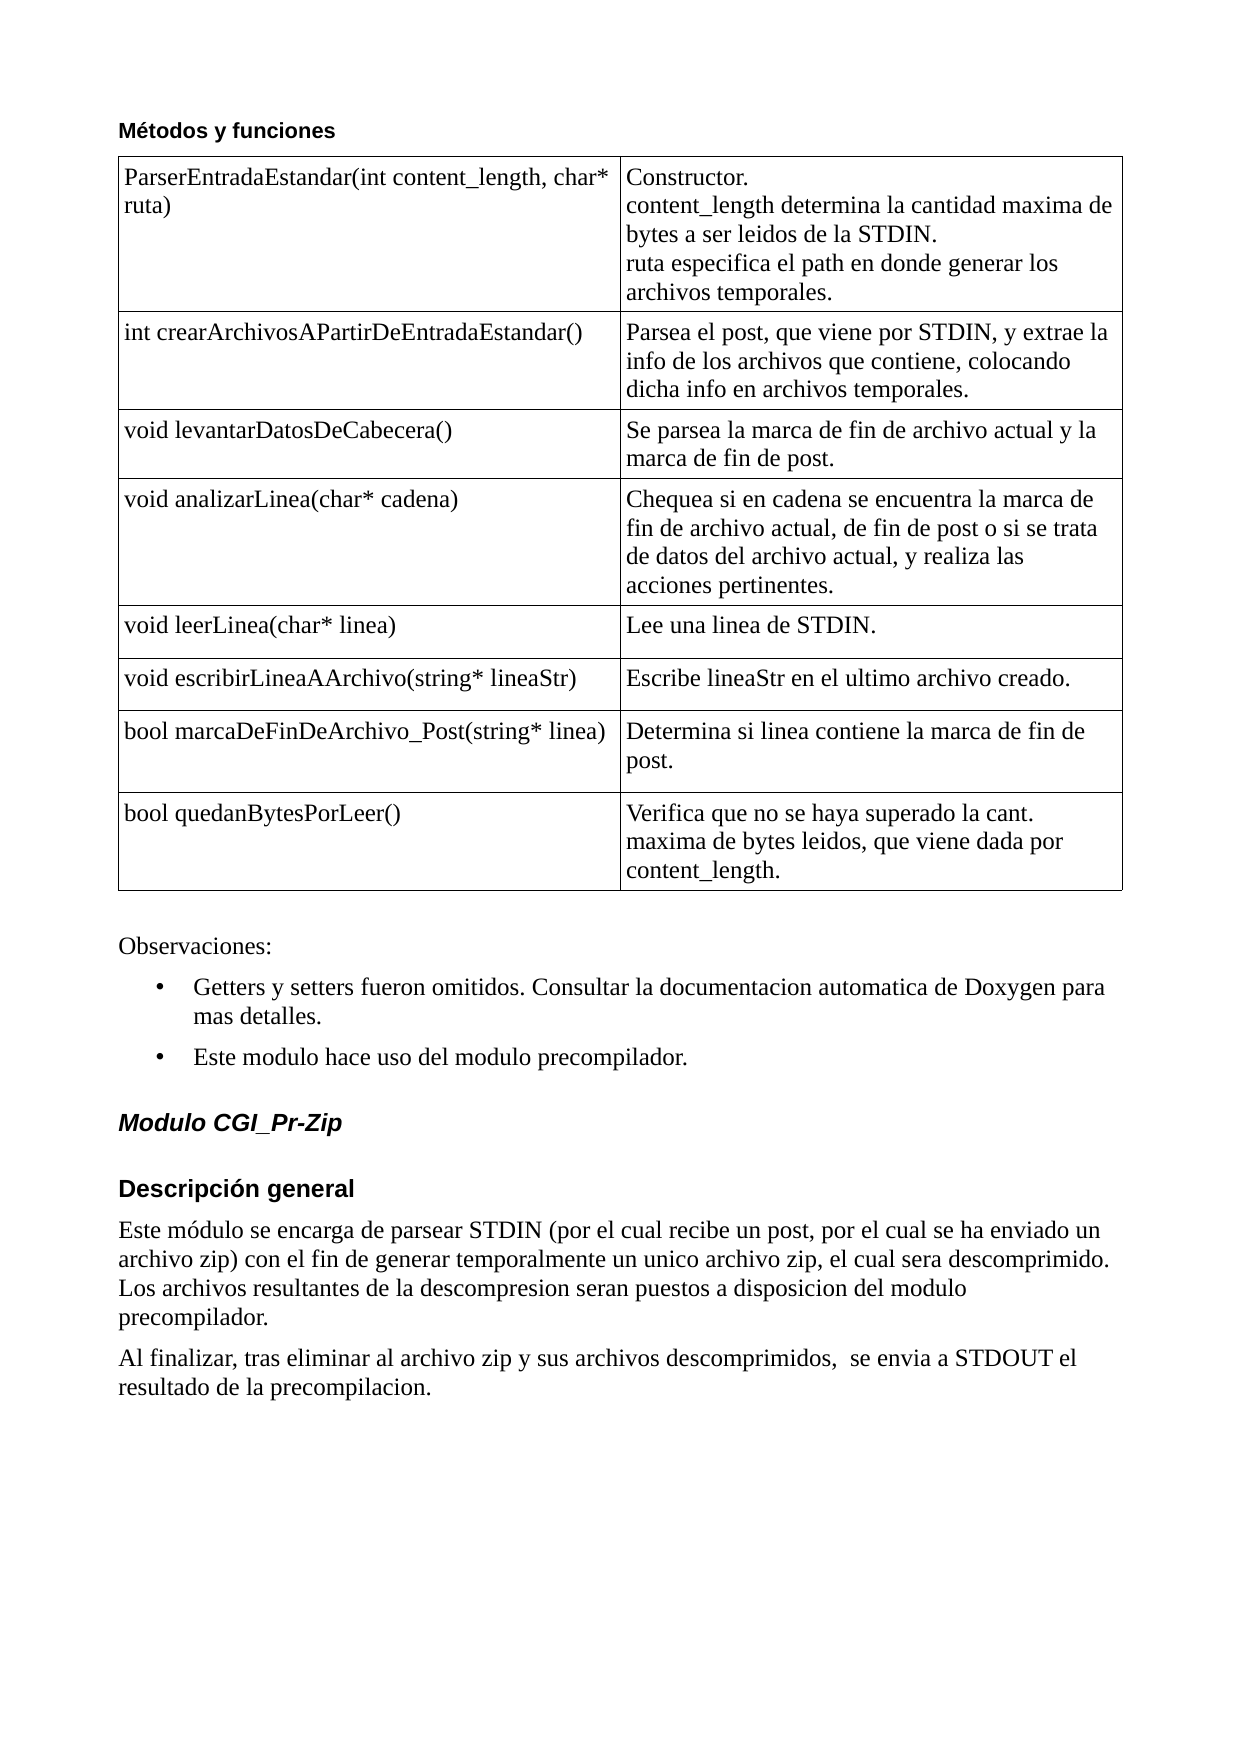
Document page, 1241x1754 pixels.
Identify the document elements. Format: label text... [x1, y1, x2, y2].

subtitle Modulo CGI_Pr-Zip [118, 1108, 1122, 1137]
table_cell Escribe lineaStr en el ultimo archivo creado. [621, 659, 1122, 710]
table_cell void leerLinea(char* linea) [119, 606, 620, 657]
table_cell void analizarLinea(char* cadena) [119, 479, 620, 604]
table_cell Determina si linea contiene la marca de fin de post. [621, 711, 1122, 792]
table_cell bool quedanBytesPorLeer() [119, 793, 620, 889]
table_cell Se parsea la marca de fin de archivo actual y la marca de fin de post. [621, 410, 1122, 478]
table_cell Verifica que no se haya superado la cant. maxima de bytes leidos, que viene dada por content_length. [621, 793, 1122, 889]
table_header Constructor. content_length determina la cantidad maxima de bytes a ser leidos de la STDIN. ruta especifica el path en donde generar los archivos temporales. [621, 157, 1122, 311]
list Este modulo hace uso del modulo precompilador. [156, 1042, 1122, 1071]
table_cell void escribirLineaAArchivo(string* lineaStr) [119, 659, 620, 710]
table_cell Lee una linea de STDIN. [621, 606, 1122, 657]
table_cell Parsea el post, que viene por STDIN, y extrae la info de los archivos que contiene, colocando dicha info en archivos temporales. [621, 312, 1122, 409]
list Getters y setters fueron omitidos. Consultar la documentacion automatica de Doxygen para mas detalles. [156, 972, 1122, 1030]
subtitle Métodos y funciones [118, 118, 1122, 143]
subtitle Descripción general [118, 1174, 1122, 1203]
text Observaciones: [118, 931, 1122, 960]
table_cell void levantarDatosDeCabecera() [119, 410, 620, 478]
table_header ParserEntradaEstandar(int content_length, char* ruta) [119, 157, 620, 311]
text Al finalizar, tras eliminar al archivo zip y sus archivos descomprimidos, se envia a STDOUT el resultado de la precompilacion. [118, 1343, 1122, 1401]
table_cell bool marcaDeFinDeArchivo_Post(string* linea) [119, 711, 620, 792]
table_cell int crearArchivosAPartirDeEntradaEstandar() [119, 312, 620, 409]
text Este módulo se encarga de parsear STDIN (por el cual recibe un post, por el cual se ha enviado un archivo zip) con el fin de generar temporalmente un unico archivo zip, el cual sera descomprimido. Los archivos resultantes de la descompresion seran puestos a disposicion del modulo precompilador. [118, 1216, 1122, 1331]
table_cell Chequea si en cadena se encuentra la marca de fin de archivo actual, de fin de post o si se trata de datos del archivo actual, y realiza las acciones pertinentes. [621, 479, 1122, 604]
